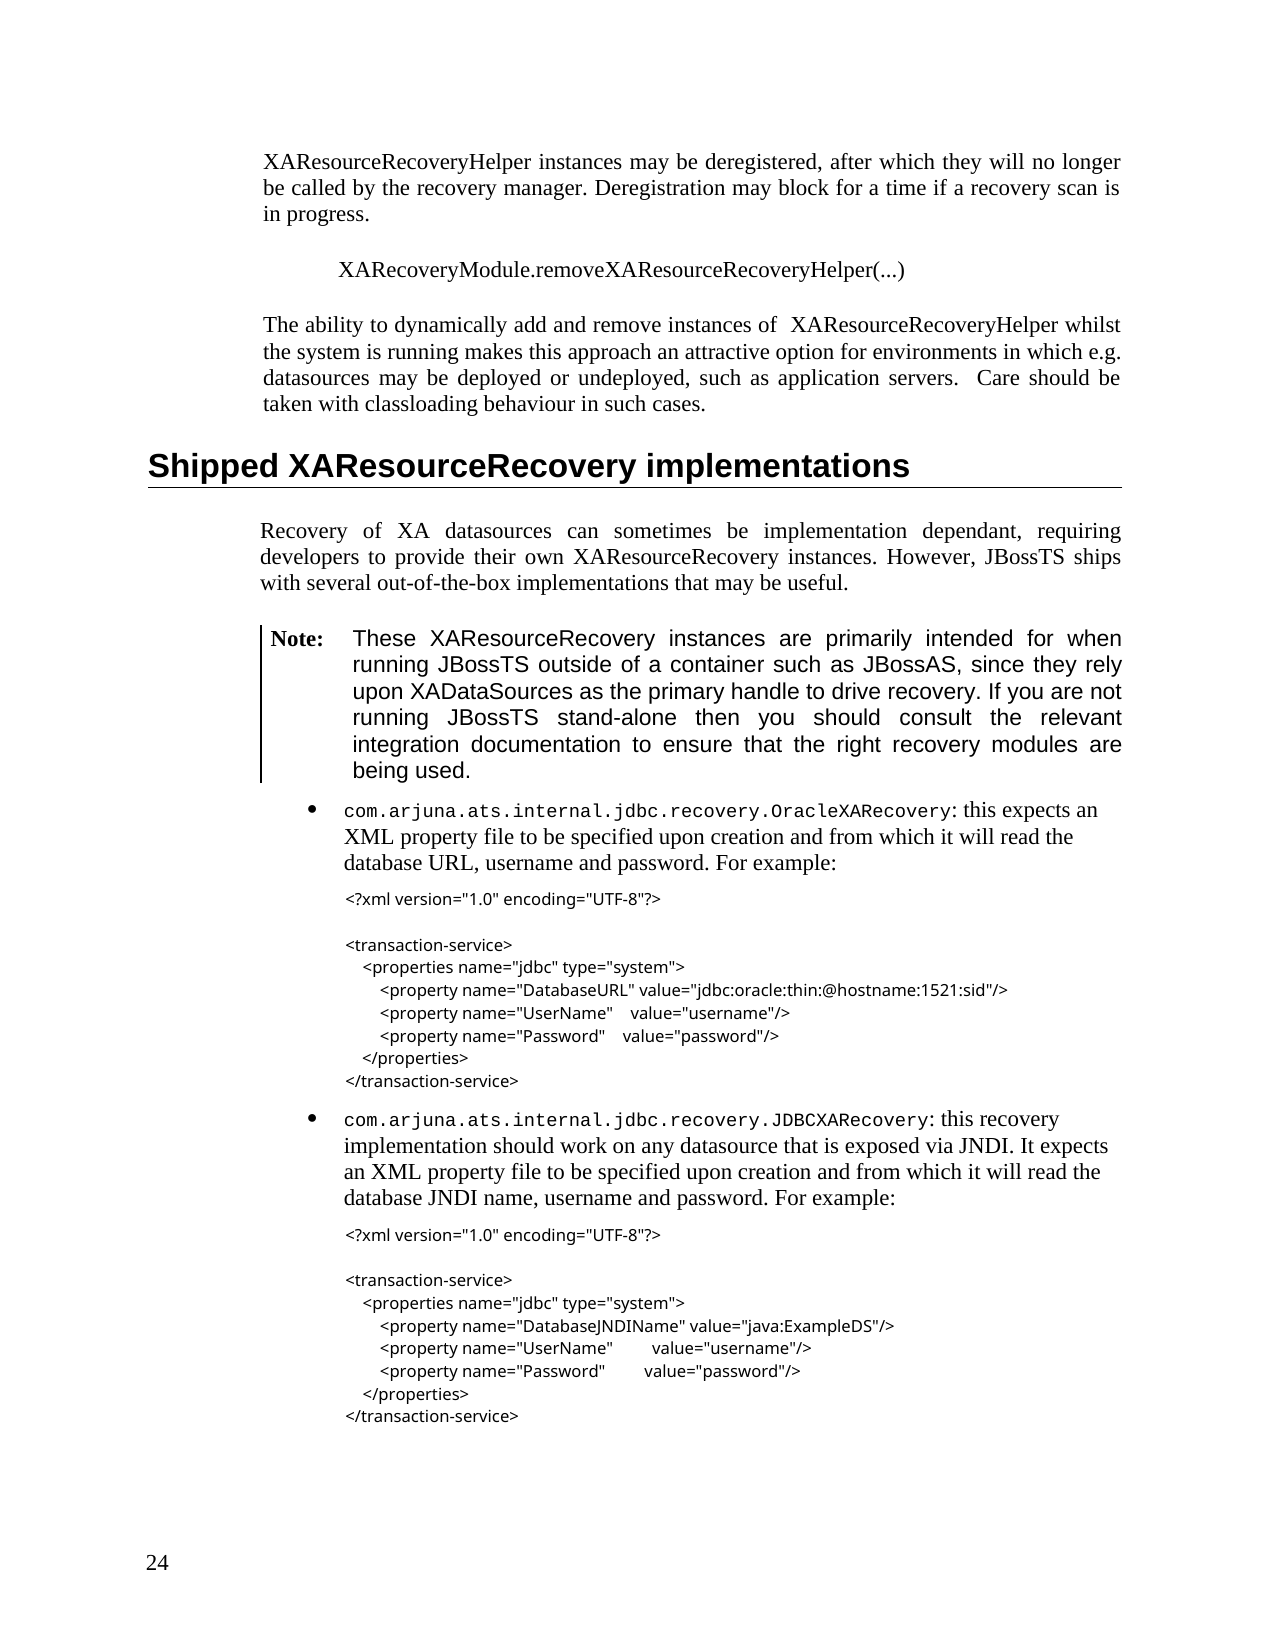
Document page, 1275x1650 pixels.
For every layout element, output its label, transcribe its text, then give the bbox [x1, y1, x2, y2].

subtitle Shipped XAResourceRecovery implementations [148, 446, 1122, 487]
text XAResourceRecoveryHelper instances may be deregistered, after which they will no longer be called by the recovery manager. Deregistration may block for a time if a recovery scan is in progress. [263, 148, 1122, 227]
text <property name="DatabaseURL" value="jdbc:oracle:thin:@hostname:1521:sid"/> [345, 979, 1122, 1001]
text <property name="Password" value="password"/> [345, 1359, 1122, 1382]
list com.arjuna.ats.internal.jdbc.recovery.OracleXARecovery: this expects an XML property file to be specified upon creation and from which it will read the database URL, username and password. For example: [308, 796, 1122, 875]
text <?xml version="1.0" encoding="UTF-8"?> [345, 1223, 1122, 1246]
list com.arjuna.ats.internal.jdbc.recovery.JDBCXARecovery: this recovery implementation should work on any datasource that is exposed via JNDI. It expects an XML property file to be specified upon creation and from which it will read the database JNDI name, username and password. For example: [308, 1105, 1122, 1211]
text <properties name="jdbc" type="system"> [345, 956, 1122, 979]
text <property name="DatabaseJNDIName" value="java:ExampleDS"/> [345, 1314, 1122, 1337]
text <property name="UserName" value="username"/> [345, 1001, 1122, 1024]
text Recovery of XA datasources can sometimes be implementation dependant, requiring developers to provide their own XAResourceRecovery instances. However, JBossTS ships with several out-of-the-box implementations that may be useful. [260, 517, 1122, 596]
list These XAResourceRecovery instances are primarily intended for when running JBossTS outside of a container such as JBossAS, since they rely upon XADataSources as the primary handle to drive recovery. If you are not running JBossTS stand-alone then you should consult the relevant integration documentation to ensure that the right recovery modules are being used. [262, 625, 1122, 783]
text XARecoveryModule.removeXAResourceRecoveryHelper(...) [263, 256, 1122, 282]
text <transaction-service> [345, 1269, 1122, 1291]
text The ability to dynamically add and remove instances of XAResourceRecoveryHelper whilst the system is running makes this approach an attractive option for environments in which e.g. datasources may be deployed or undeployed, such as application servers. Care should be taken with classloading behaviour in such cases. [263, 311, 1122, 417]
text <transaction-service> [345, 933, 1122, 956]
text </properties> </transaction-service> [345, 1047, 1122, 1092]
text <property name="UserName" value="username"/> [345, 1337, 1122, 1359]
text <?xml version="1.0" encoding="UTF-8"?> [345, 888, 1122, 911]
text <properties name="jdbc" type="system"> [345, 1291, 1122, 1314]
text <property name="Password" value="password"/> [345, 1024, 1122, 1047]
text </properties> </transaction-service> [345, 1382, 1122, 1428]
